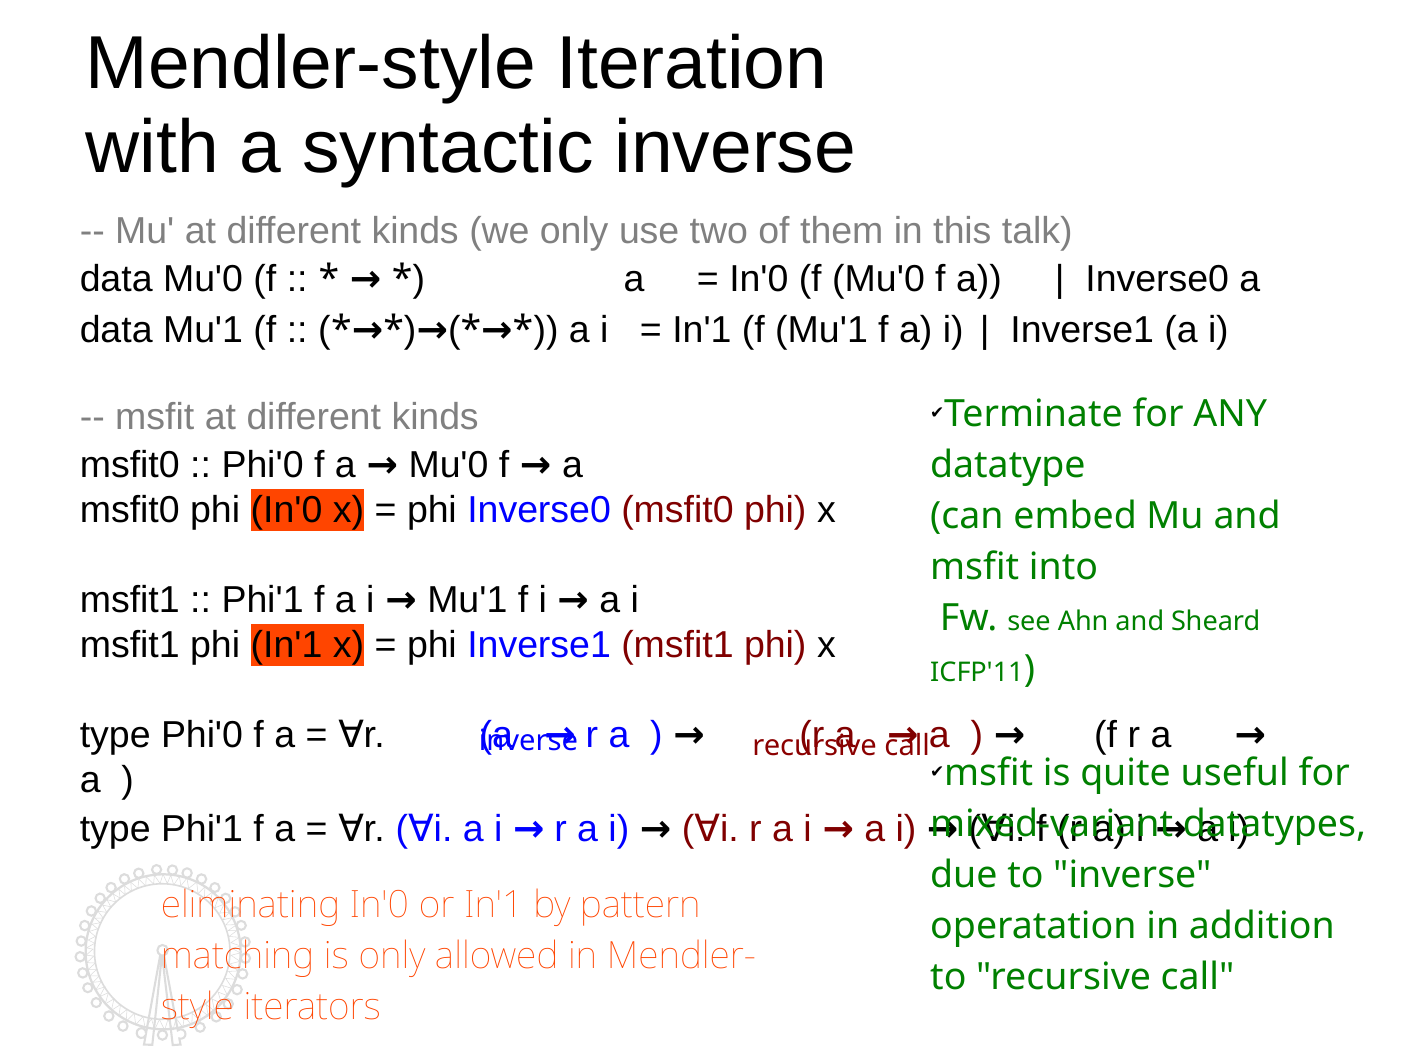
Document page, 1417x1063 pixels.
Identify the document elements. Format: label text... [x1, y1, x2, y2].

text_box inverse [421, 711, 636, 754]
text_box recursive call [734, 716, 948, 768]
subtitle -- Mu' at different kinds (we only use two of them in this talk) data Mu'0 (f :: * → *) a = In'0 (f (Mu'0 f a)) | Inverse0 a data Mu'1 (f :: (*→*)→(*→*)) a i = In'1 (f (Mu'1 f a) i) | Inverse1 (a i) -- msfit at different kinds msfit0 :: Phi'0 f a → Mu'0 f → a msfit0 phi (In'0 x) = phi Inverse0 (msfit0 phi) x msfit1 :: Phi'1 f a i → Mu'1 f i → a i msfit1 phi (In'1 x) = phi Inverse1 (msfit1 phi) x type Phi'0 f a = ∀r. (a → r a ) → (r a → a ) → (f r a → a ) type Phi'1 f a = ∀r. (∀i. a i → r a i) → (∀i. r a i → a i) → (∀i. f (r a) i → a i) [65, 202, 1334, 851]
text_box Terminate for ANY datatype (can embed Mu and msfit into Fw. see Ahn and Sheard ICFP'11) msfit is quite useful for mixed-variant datatypes, due to "inverse" operatation in addition to "recursive call" [913, 378, 1386, 711]
text_box eliminating In'0 or In'1 by pattern matching is only allowed in Mendler-style iterators [144, 869, 843, 959]
title Mendler-style Iteration with a syntactic inverse [70, 12, 1346, 195]
